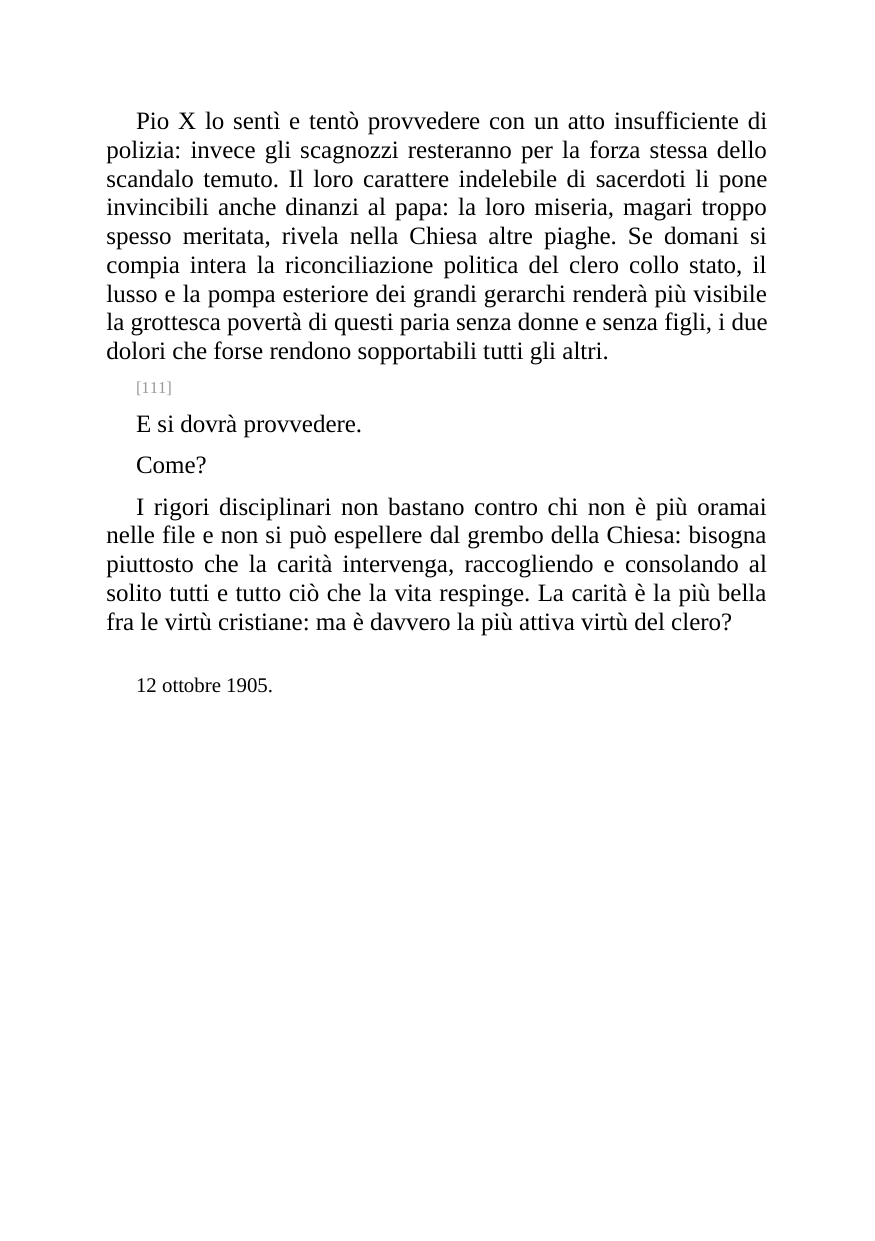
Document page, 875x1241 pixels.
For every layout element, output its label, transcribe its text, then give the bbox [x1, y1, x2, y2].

text [111] [106, 377, 768, 397]
text Pio X lo sentì e tentò provvedere con un atto insufficiente di polizia: invece gli scagnozzi resteranno per la forza stessa dello scandalo temuto. Il loro carattere indelebile di sacerdoti li pone invincibili anche dinanzi al papa: la loro miseria, magari troppo spesso meritata, rivela nella Chiesa altre piaghe. Se domani si compia intera la riconciliazione politica del clero collo stato, il lusso e la pompa esteriore dei grandi gerarchi renderà più visibile la grottesca povertà di questi paria senza donne e senza figli, i due dolori che forse rendono sopportabili tutti gli altri. [106, 106, 768, 365]
text 12 ottobre 1905. [106, 673, 768, 697]
text Come? [106, 450, 768, 479]
text E si dovrà provvedere. [106, 409, 768, 438]
text I rigori disciplinari non bastano contro chi non è più oramai nelle file e non si può espellere dal grembo della Chiesa: bisogna piuttosto che la carità intervenga, raccogliendo e consolando al solito tutti e tutto ciò che la vita respinge. La carità è la più bella fra le virtù cristiane: ma è davvero la più attiva virtù del clero? [106, 492, 768, 635]
